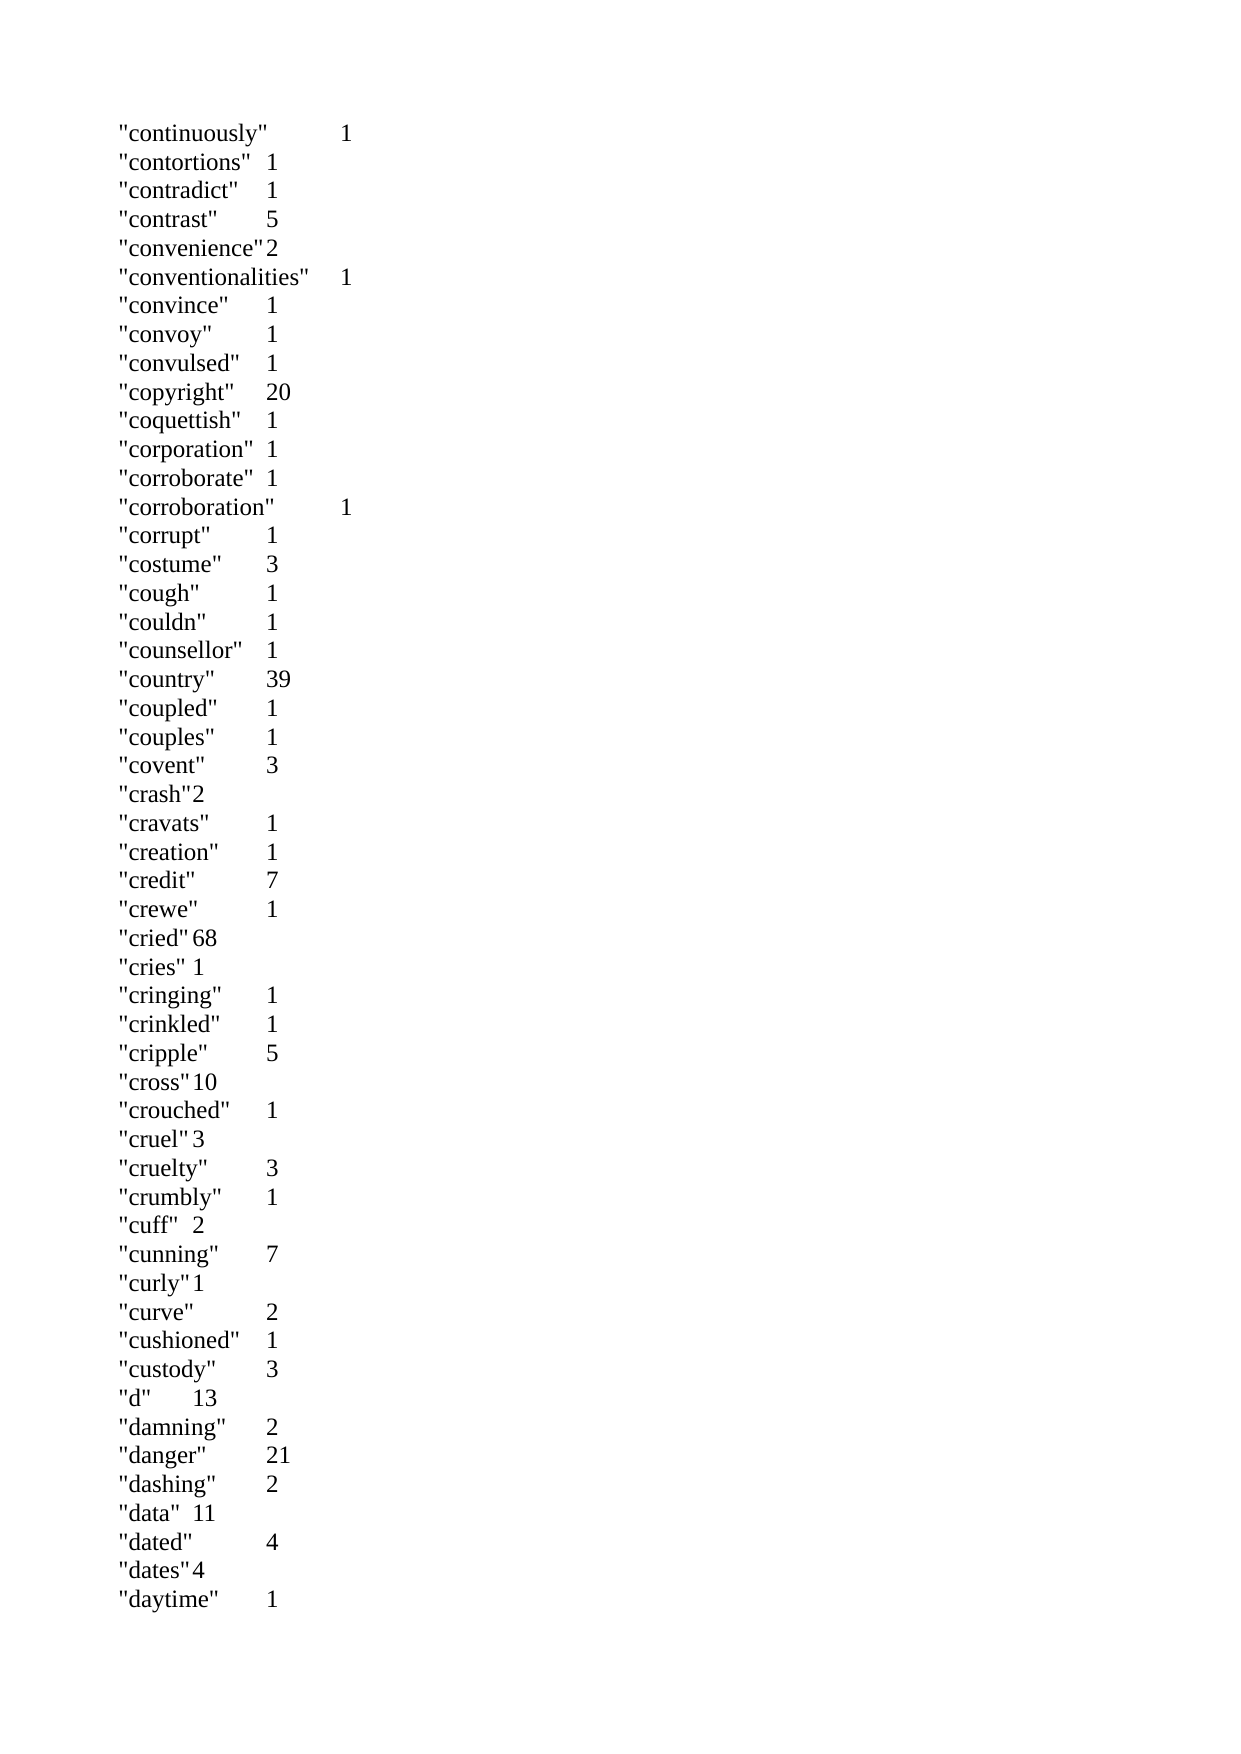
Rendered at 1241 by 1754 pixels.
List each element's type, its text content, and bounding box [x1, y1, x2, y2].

text "cringing" 1 [118, 981, 1122, 1009]
text "cripple" 5 [118, 1038, 1122, 1067]
text "cruelty" 3 [118, 1153, 1122, 1182]
text "costume" 3 [118, 549, 1122, 578]
text "copyright" 20 [118, 377, 1122, 406]
text "convulsed" 1 [118, 348, 1122, 377]
text "cough" 1 [118, 578, 1122, 607]
text "contortions" 1 [118, 147, 1122, 176]
text "crewe" 1 [118, 894, 1122, 923]
text "cushioned" 1 [118, 1326, 1122, 1354]
text "daytime" 1 [118, 1584, 1122, 1613]
text "dated" 4 [118, 1527, 1122, 1556]
text "data" 11 [118, 1498, 1122, 1527]
text "couldn" 1 [118, 607, 1122, 636]
text "corrupt" 1 [118, 521, 1122, 549]
text "crinkled" 1 [118, 1009, 1122, 1038]
text "cunning" 7 [118, 1239, 1122, 1268]
text "cries" 1 [118, 952, 1122, 981]
text "coupled" 1 [118, 693, 1122, 722]
text "convince" 1 [118, 291, 1122, 319]
text "credit" 7 [118, 866, 1122, 894]
text "convenience" 2 [118, 233, 1122, 262]
text "dashing" 2 [118, 1469, 1122, 1498]
text "dates" 4 [118, 1556, 1122, 1584]
text "cuff" 2 [118, 1211, 1122, 1239]
text "country" 39 [118, 664, 1122, 693]
text "corporation" 1 [118, 434, 1122, 463]
text "covent" 3 [118, 751, 1122, 779]
text "counsellor" 1 [118, 636, 1122, 664]
text "crumbly" 1 [118, 1182, 1122, 1211]
text "creation" 1 [118, 837, 1122, 866]
text "damning" 2 [118, 1412, 1122, 1441]
text "d" 13 [118, 1383, 1122, 1412]
text "crash" 2 [118, 779, 1122, 808]
text "couples" 1 [118, 722, 1122, 751]
text "cried" 68 [118, 923, 1122, 952]
text "danger" 21 [118, 1441, 1122, 1469]
text "contradict" 1 [118, 176, 1122, 204]
text "curve" 2 [118, 1297, 1122, 1326]
text "cravats" 1 [118, 808, 1122, 837]
text "cross" 10 [118, 1067, 1122, 1096]
text "corroboration" 1 [118, 492, 1122, 521]
text "conventionalities" 1 [118, 262, 1122, 291]
text "curly" 1 [118, 1268, 1122, 1297]
text "corroborate" 1 [118, 463, 1122, 492]
text "continuously" 1 [118, 118, 1122, 147]
text "custody" 3 [118, 1354, 1122, 1383]
text "convoy" 1 [118, 319, 1122, 348]
text "contrast" 5 [118, 204, 1122, 233]
text "coquettish" 1 [118, 406, 1122, 434]
text "cruel" 3 [118, 1124, 1122, 1153]
text "crouched" 1 [118, 1096, 1122, 1124]
